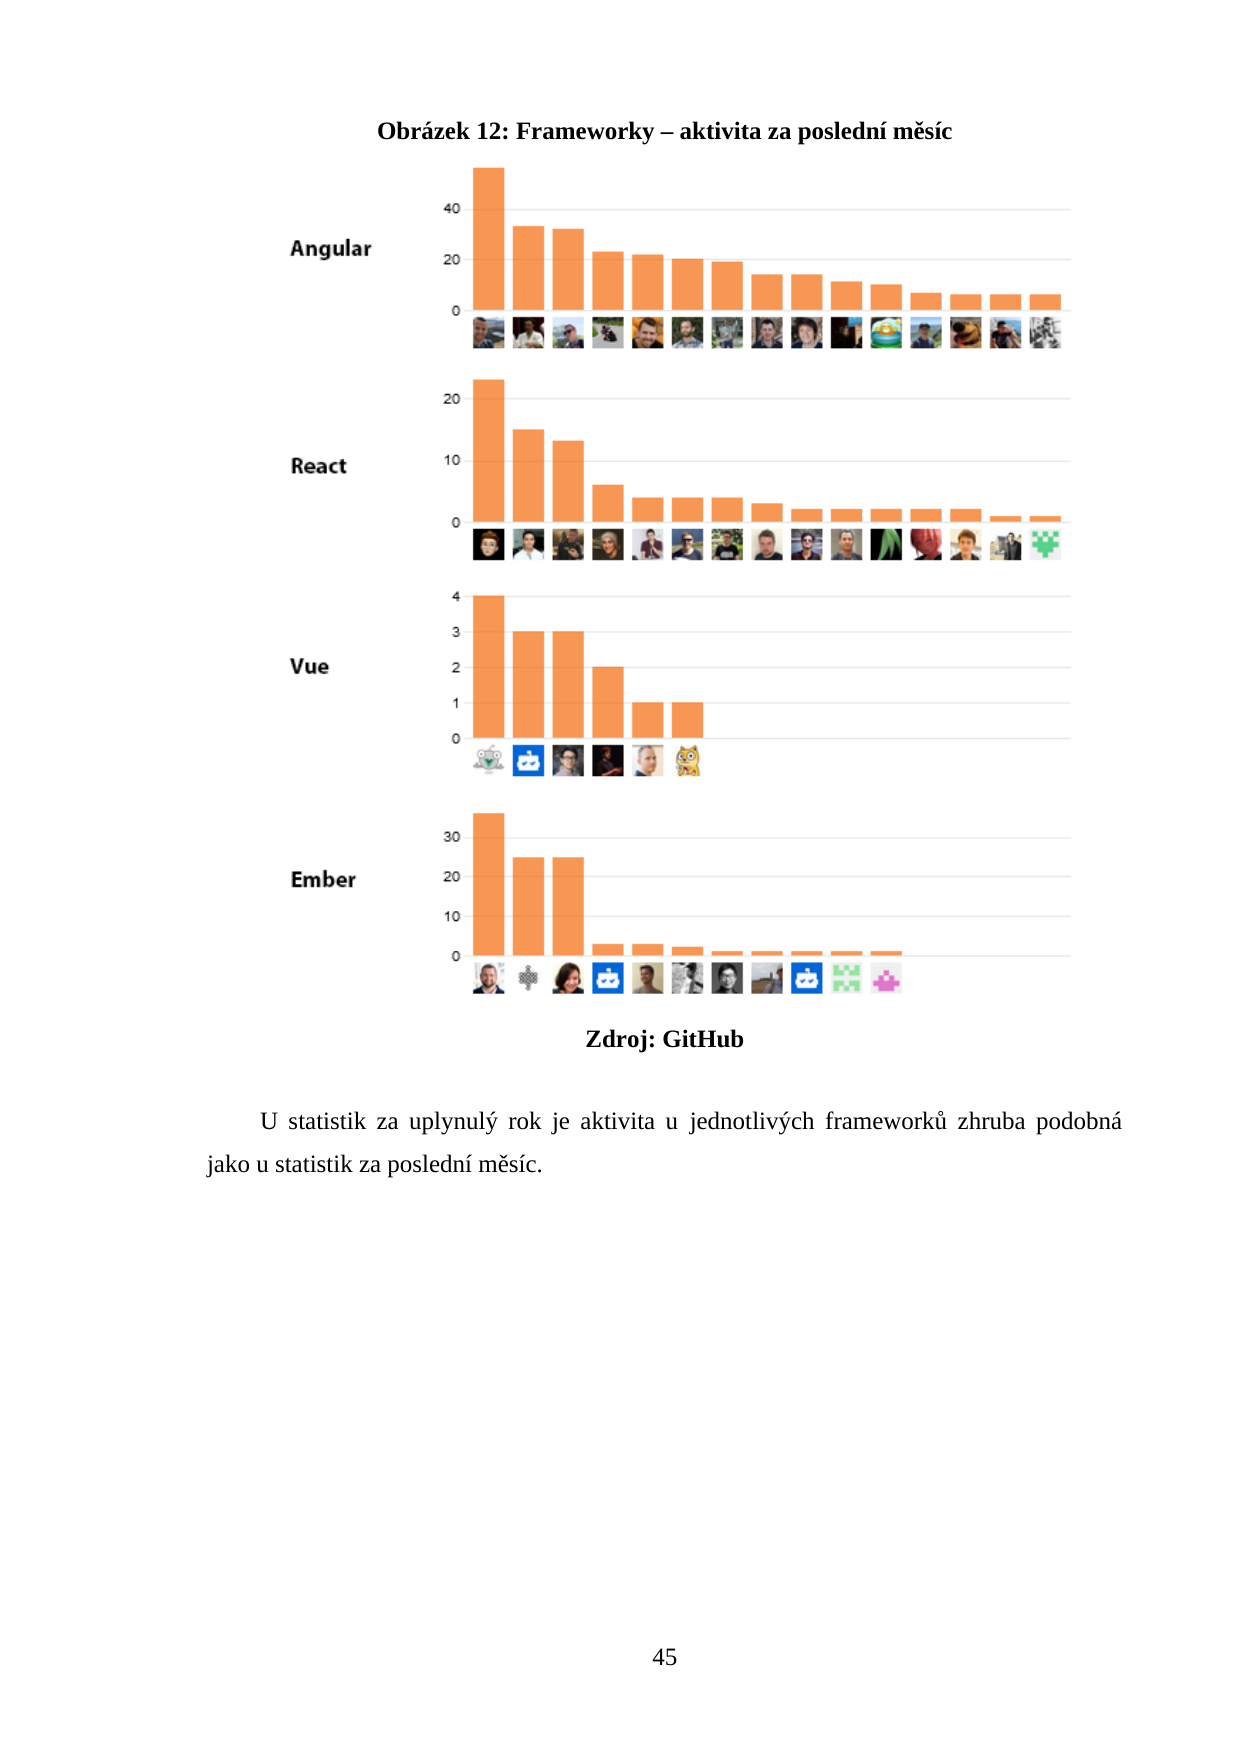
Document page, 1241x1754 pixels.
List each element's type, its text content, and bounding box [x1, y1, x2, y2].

picture [239, 159, 1091, 1010]
text U statistik za uplynulý rok je aktivita u jednotlivých frameworků zhruba podobná jako u statistik za poslední měsíc. [207, 907, 1122, 1178]
text Zdroj: GitHub [238, 1024, 1092, 1053]
text Obrázek 12: Frameworky – aktivita za poslední měsíc [238, 116, 1092, 145]
